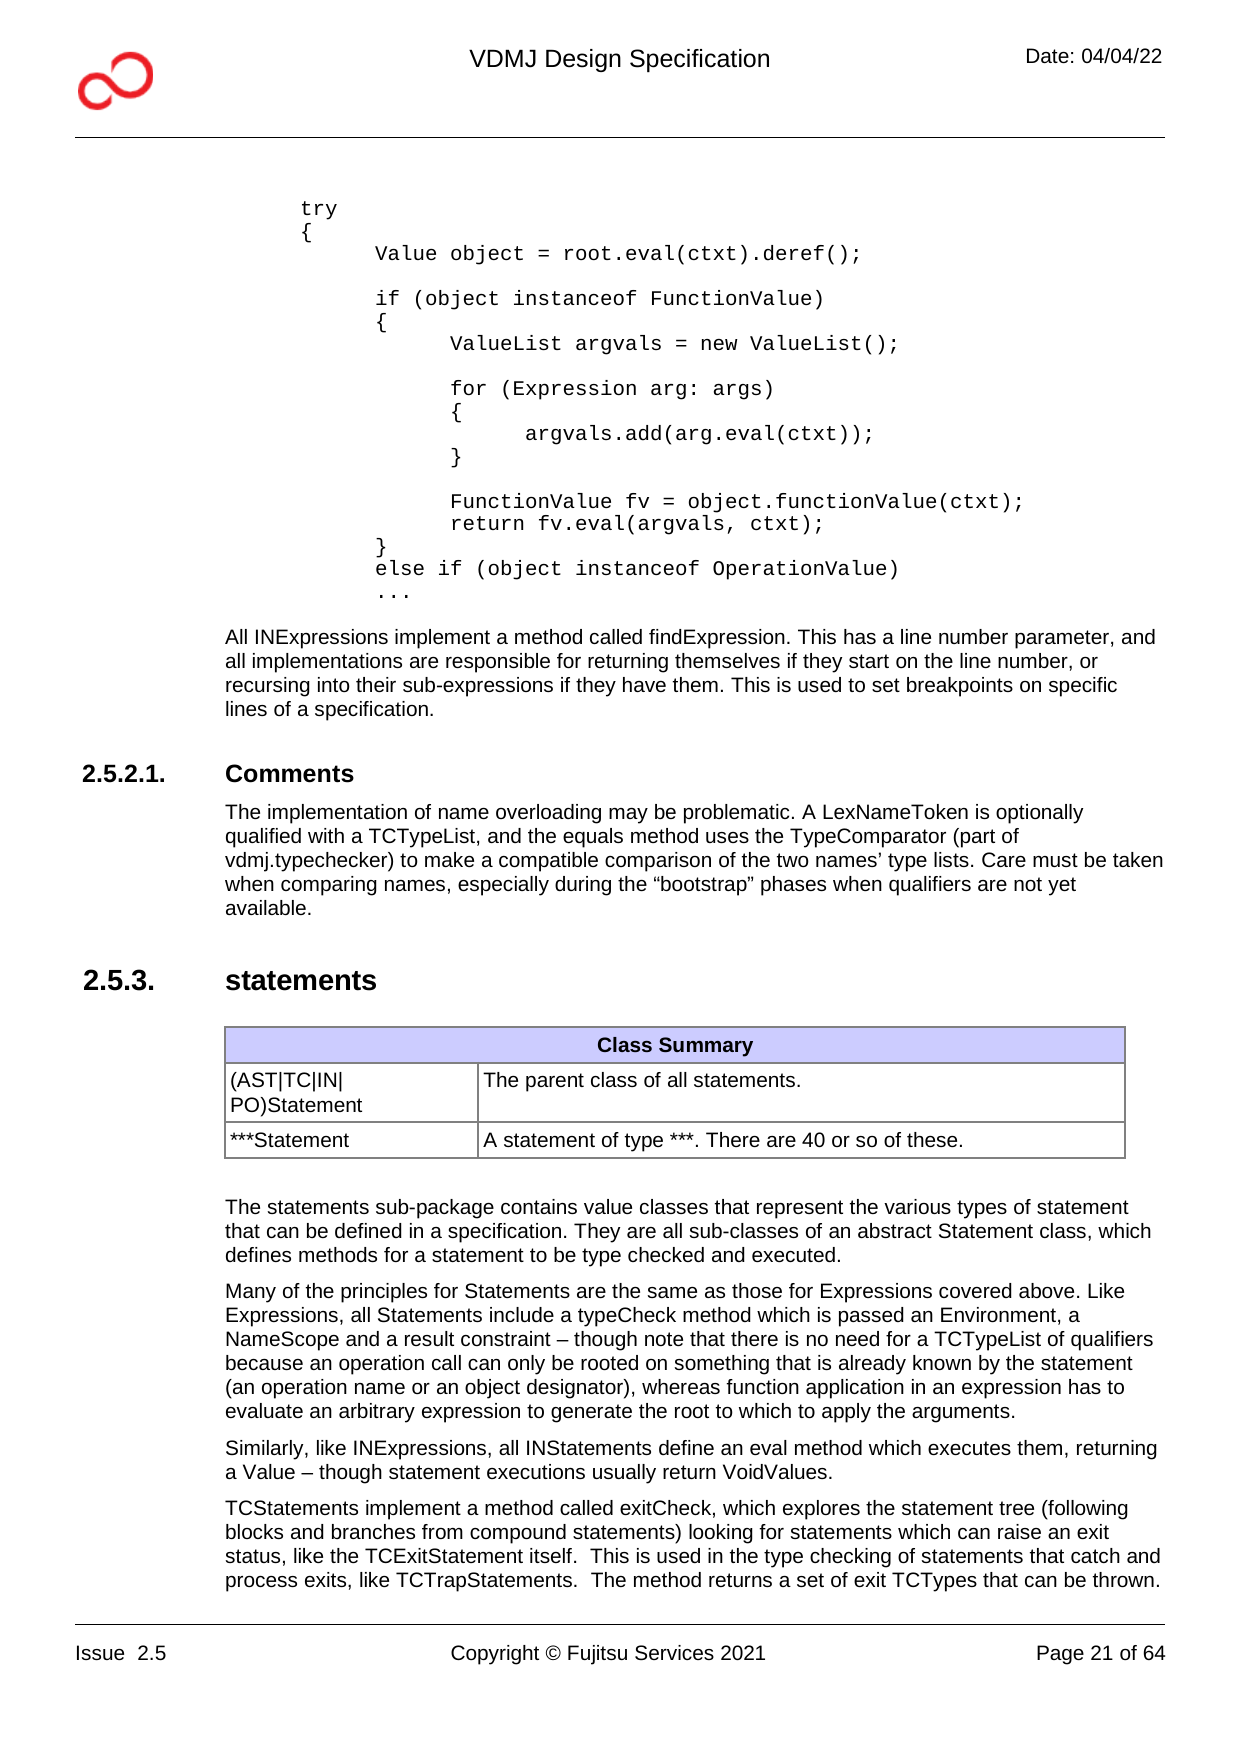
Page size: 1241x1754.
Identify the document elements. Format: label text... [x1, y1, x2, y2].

table_cell ***Statement [226, 1123, 477, 1157]
picture [78, 44, 153, 120]
text Similarly, like INExpressions, all INStatements define an eval method which executes them, returning a Value – though statement executions usually return VoidValues. [225, 1436, 1165, 1484]
text if (object instanceof FunctionValue) [225, 288, 1165, 310]
subtitle statements [75, 963, 1165, 996]
text ValueList argvals = new ValueList(); [225, 333, 1165, 355]
text { [225, 310, 1165, 333]
table_cell The parent class of all statements. [479, 1064, 1124, 1121]
text { [225, 220, 1165, 243]
subtitle Comments [75, 759, 1165, 788]
text } [225, 445, 1165, 468]
text The statements sub-package contains value classes that represent the various types of statement that can be defined in a specification. They are all sub-classes of an abstract Statement class, which defines methods for a statement to be type checked and executed. [225, 1195, 1165, 1267]
text Many of the principles for Statements are the same as those for Expressions covered above. Like Expressions, all Statements include a typeCheck method which is passed an Environment, a NameScope and a result constraint – though note that there is no need for a TCTypeList of qualifiers because an operation call can only be rooted on something that is already known by the statement (an operation name or an object designator), whereas function application in an expression has to evaluate an arbitrary expression to generate the root to which to apply the arguments. [225, 1280, 1165, 1423]
table_cell (AST|TC|IN|PO)Statement [226, 1064, 477, 1121]
text argvals.add(arg.eval(ctxt)); [225, 423, 1165, 445]
text return fv.eval(argvals, ctxt); [225, 513, 1165, 535]
text FunctionValue fv = object.functionValue(ctxt); [225, 490, 1165, 513]
text ... [225, 580, 1165, 603]
text All INExpressions implement a method called findExpression. This has a line number parameter, and all implementations are responsible for returning themselves if they start on the line number, or recursing into their sub-expressions if they have them. This is used to set breakpoints on specific lines of a specification. [225, 625, 1165, 721]
text The implementation of name overloading may be problematic. A LexNameToken is optionally qualified with a TCTypeList, and the equals method uses the TypeComparator (part of vdmj.typechecker) to make a compatible comparison of the two names’ type lists. Care must be taken when comparing names, especially during the “bootstrap” phases when qualifiers are not yet available. [225, 800, 1165, 920]
text for (Expression arg: args) [225, 378, 1165, 400]
text try [225, 198, 1165, 220]
text } [225, 535, 1165, 558]
text else if (object instanceof OperationValue) [225, 558, 1165, 580]
text TCStatements implement a method called exitCheck, which explores the statement tree (following blocks and branches from compound statements) looking for statements which can raise an exit status, like the TCExitStatement itself. This is used in the type checking of statements that catch and process exits, like TCTrapStatements. The method returns a set of exit TCTypes that can be thrown. [225, 1496, 1165, 1592]
table_cell A statement of type ***. There are 40 or so of these. [479, 1123, 1124, 1157]
table_header Class Summary [226, 1028, 1124, 1062]
text { [225, 400, 1165, 423]
text Value object = root.eval(ctxt).deref(); [225, 243, 1165, 265]
